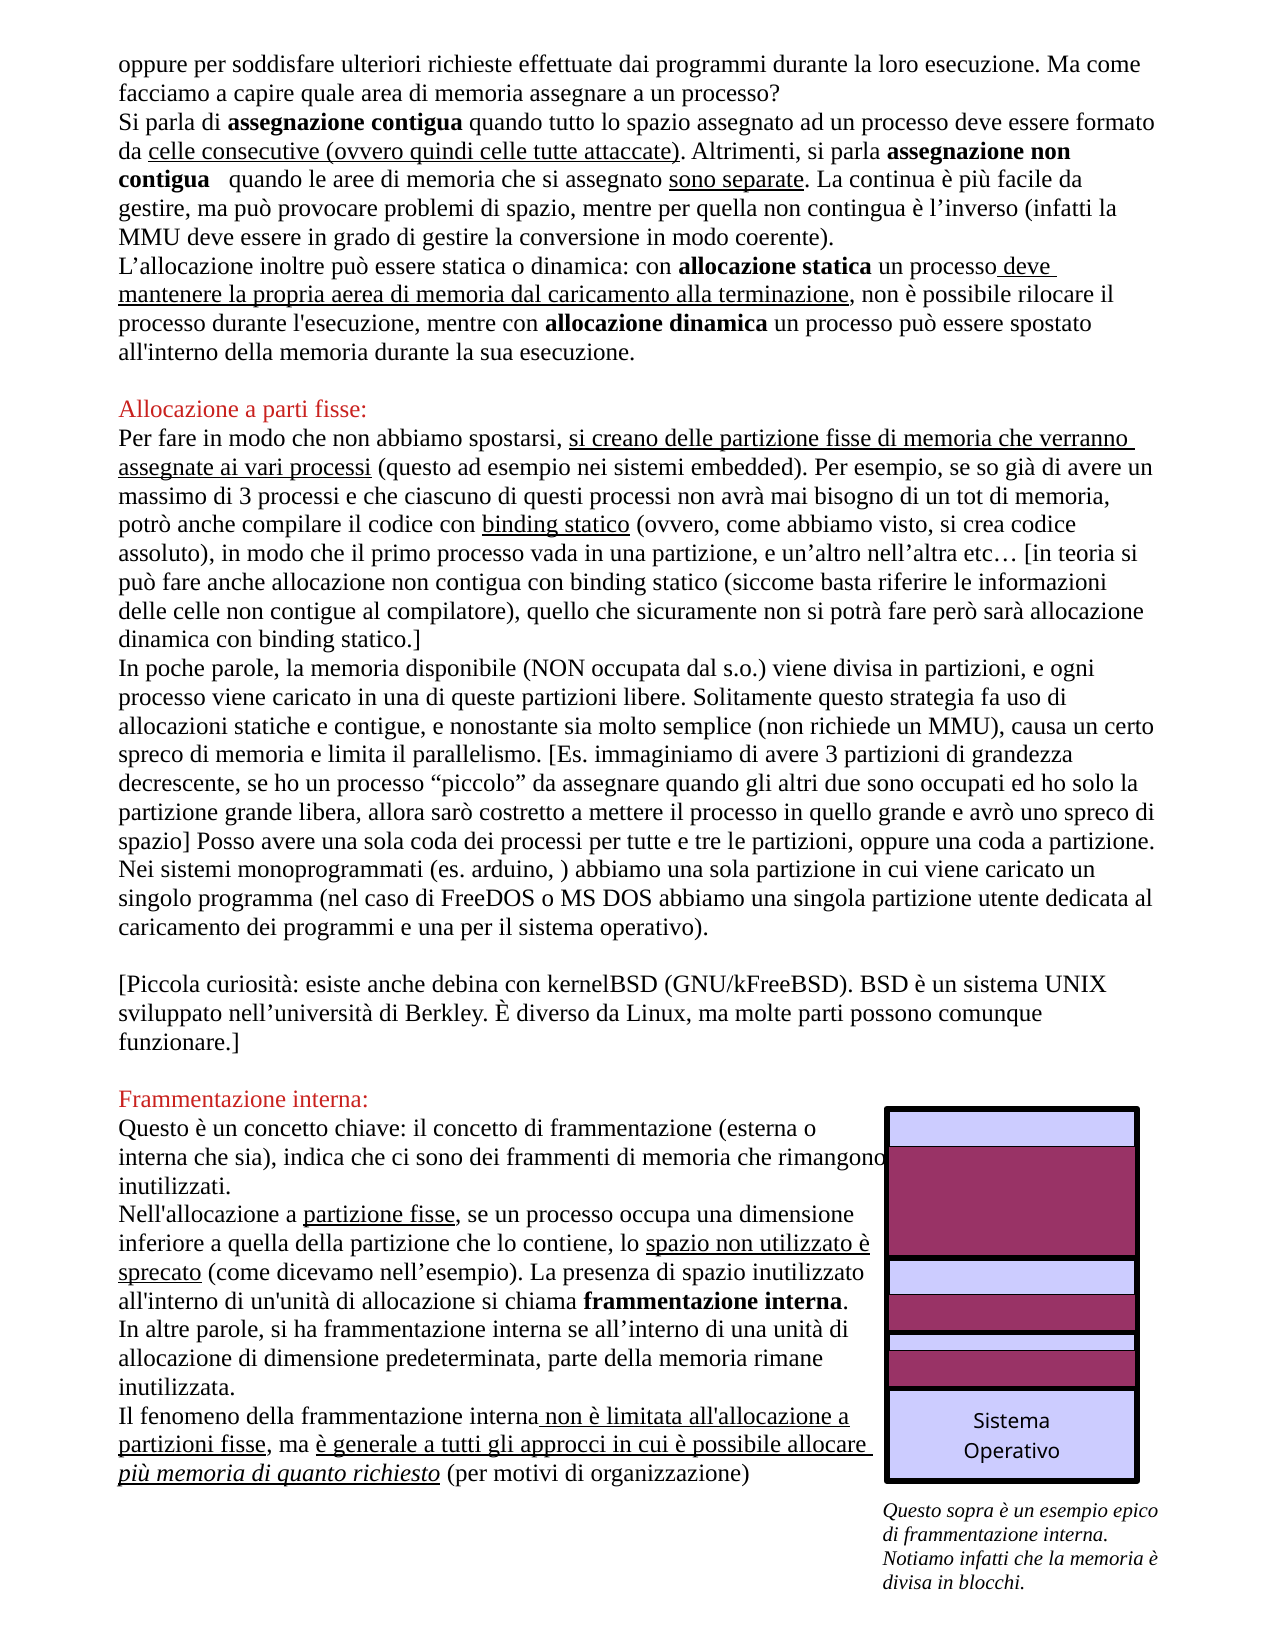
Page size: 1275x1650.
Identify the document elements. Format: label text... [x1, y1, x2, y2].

text In altre parole, si ha frammentazione interna se all’interno di una unità di allocazione di dimensione predeterminata, parte della memoria rimane inutilizzata. [118, 1314, 884, 1401]
text oppure per soddisfare ulteriori richieste effettuate dai programmi durante la loro esecuzione. Ma come facciamo a capire quale area di memoria assegnare a un processo? [118, 49, 1157, 107]
text Per fare in modo che non abbiamo spostarsi, si creano delle partizione fisse di memoria che verranno assegnate ai vari processi (questo ad esempio nei sistemi embedded). Per esempio, se so già di avere un massimo di 3 processi e che ciascuno di questi processi non avrà mai bisogno di un tot di memoria, potrò anche compilare il codice con binding statico (ovvero, come abbiamo visto, si crea codice assoluto), in modo che il primo processo vada in una partizione, e un’altro nell’altra etc… [in teoria si può fare anche allocazione non contigua con binding statico (siccome basta riferire le informazioni delle celle non contigue al compilatore), quello che sicuramente non si potrà fare però sarà allocazione dinamica con binding statico.] [118, 423, 1157, 653]
text Il fenomeno della frammentazione interna non è limitata all'allocazione a partizioni fisse, ma è generale a tutti gli approcci in cui è possibile allocare più memoria di quanto richiesto (per motivi di organizzazione) [118, 1401, 1157, 1487]
text inutilizzati. [118, 1171, 884, 1199]
text L’allocazione inoltre può essere statica o dinamica: con allocazione statica un processo deve mantenere la propria aerea di memoria dal caricamento alla terminazione, non è possibile rilocare il processo durante l'esecuzione, mentre con allocazione dinamica un processo può essere spostato all'interno della memoria durante la sua esecuzione. [118, 251, 1157, 366]
text [1140, 1171, 1157, 1199]
text In poche parole, la memoria disponibile (NON occupata dal s.o.) viene divisa in partizioni, e ogni processo viene caricato in una di queste partizioni libere. Solitamente questo strategia fa uso di allocazioni statiche e contigue, e nonostante sia molto semplice (non richiede un MMU), causa un certo spreco di memoria e limita il parallelismo. [Es. immaginiamo di avere 3 partizioni di grandezza decrescente, se ho un processo “piccolo” da assegnare quando gli altri due sono occupati ed ho solo la partizione grande libera, allora sarò costretto a mettere il processo in quello grande e avrò uno spreco di spazio] Posso avere una sola coda dei processi per tutte e tre le partizioni, oppure una coda a partizione. [118, 653, 1157, 854]
text [Piccola curiosità: esiste anche debina con kernelBSD (GNU/kFreeBSD). BSD è un sistema UNIX sviluppato nell’università di Berkley. È diverso da Linux, ma molte parti possono comunque funzionare.] [118, 969, 1157, 1056]
text Si parla di assegnazione contigua quando tutto lo spazio assegnato ad un processo deve essere formato da celle consecutive (ovvero quindi celle tutte attaccate). Altrimenti, si parla assegnazione non contigua quando le aree di memoria che si assegnato sono separate. La continua è più facile da gestire, ma può provocare problemi di spazio, mentre per quella non contingua è l’inverso (infatti la MMU deve essere in grado di gestire la conversione in modo coerente). [118, 107, 1157, 251]
text Questo è un concetto chiave: il concetto di frammentazione (esterna o interna che sia), indica che ci sono dei frammenti di memoria che rimangono [118, 1113, 884, 1171]
text Nei sistemi monoprogrammati (es. arduino, ) abbiamo una sola partizione in cui viene caricato un singolo programma (nel caso di FreeDOS o MS DOS abbiamo una singola partizione utente dedicata al caricamento dei programmi e una per il sistema operativo). [118, 854, 1157, 941]
text Frammentazione interna: [118, 1084, 1157, 1113]
text Allocazione a parti fisse: [118, 394, 1157, 423]
text Nell'allocazione a partizione fisse, se un processo occupa una dimensione inferiore a quella della partizione che lo contiene, lo spazio non utilizzato è sprecato (come dicevamo nell’esempio). La presenza di spazio inutilizzato all'interno di un'unità di allocazione si chiama frammentazione interna. [118, 1199, 884, 1314]
